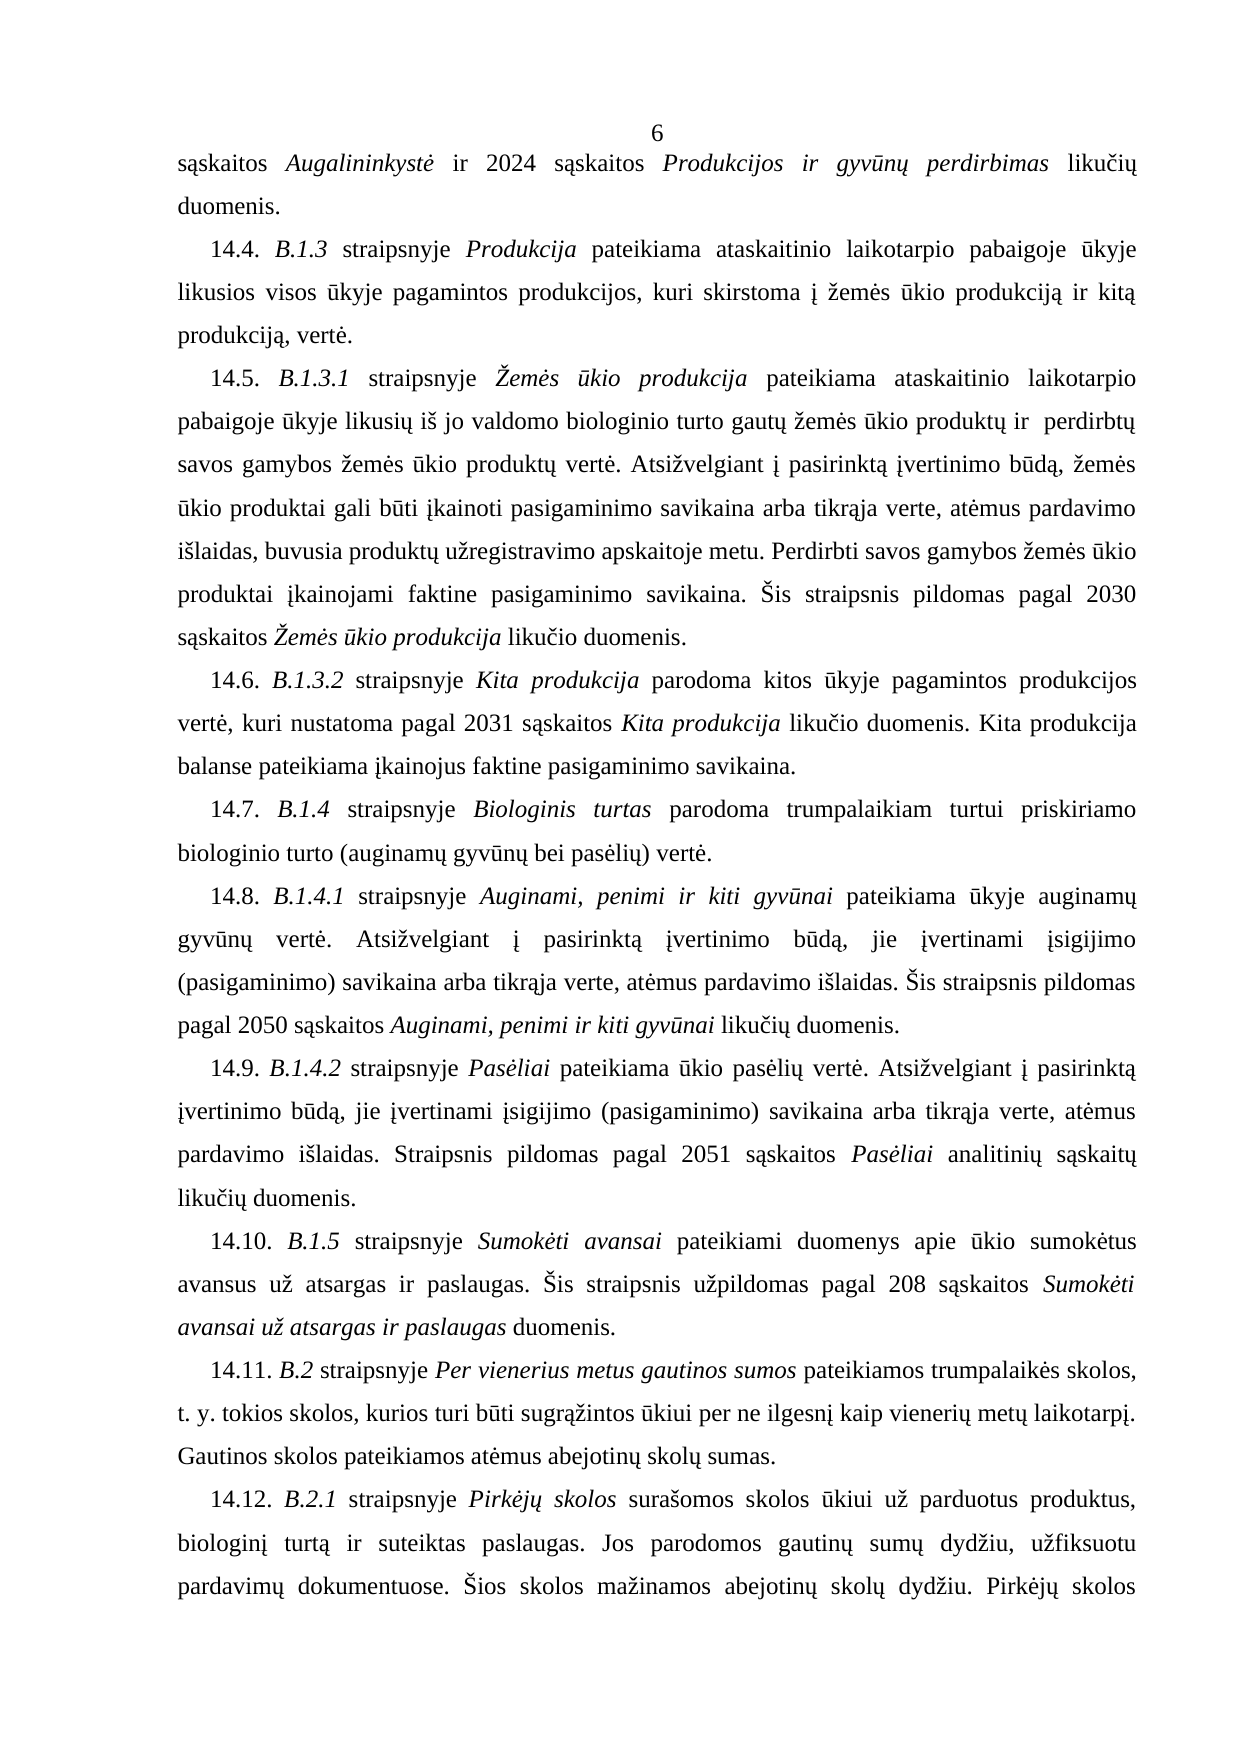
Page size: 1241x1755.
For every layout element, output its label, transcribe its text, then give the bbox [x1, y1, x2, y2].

text 14.6. B.1.3.2 straipsnyje Kita produkcija parodoma kitos ūkyje pagamintos produkcijos vertė, kuri nustatoma pagal 2031 sąskaitos Kita produkcija likučio duomenis. Kita produkcija balanse pateikiama įkainojus faktine pasigaminimo savikaina. [177, 665, 1137, 780]
text 14.4. B.1.3 straipsnyje Produkcija pateikiama ataskaitinio laikotarpio pabaigoje ūkyje likusios visos ūkyje pagamintos produkcijos, kuri skirstoma į žemės ūkio produkciją ir kitą produkciją, vertė. [177, 234, 1137, 349]
text 14.5. B.1.3.1 straipsnyje Žemės ūkio produkcija pateikiama ataskaitinio laikotarpio pabaigoje ūkyje likusių iš jo valdomo biologinio turto gautų žemės ūkio produktų ir perdirbtų savos gamybos žemės ūkio produktų vertė. Atsižvelgiant į pasirinktą įvertinimo būdą, žemės ūkio produktai gali būti įkainoti pasigaminimo savikaina arba tikrąja verte, atėmus pardavimo išlaidas, buvusia produktų užregistravimo apskaitoje metu. Perdirbti savos gamybos žemės ūkio produktai įkainojami faktine pasigaminimo savikaina. Šis straipsnis pildomas pagal 2030 sąskaitos Žemės ūkio produkcija likučio duomenis. [177, 363, 1137, 651]
text 14.10. B.1.5 straipsnyje Sumokėti avansai pateikiami duomenys apie ūkio sumokėtus avansus už atsargas ir paslaugas. Šis straipsnis užpildomas pagal 208 sąskaitos Sumokėti avansai už atsargas ir paslaugas duomenis. [177, 1226, 1137, 1341]
text 14.9. B.1.4.2 straipsnyje Pasėliai pateikiama ūkio pasėlių vertė. Atsižvelgiant į pasirinktą įvertinimo būdą, jie įvertinami įsigijimo (pasigaminimo) savikaina arba tikrąja verte, atėmus pardavimo išlaidas. Straipsnis pildomas pagal 2051 sąskaitos Pasėliai analitinių sąskaitų likučių duomenis. [177, 1053, 1137, 1211]
text 14.7. B.1.4 straipsnyje Biologinis turtas parodoma trumpalaikiam turtui priskiriamo biologinio turto (auginamų gyvūnų bei pasėlių) vertė. [177, 794, 1137, 866]
text 14.11. B.2 straipsnyje Per vienerius metus gautinos sumos pateikiamos trumpalaikės skolos, t. y. tokios skolos, kurios turi būti sugrąžintos ūkiui per ne ilgesnį kaip vienerių metų laikotarpį. Gautinos skolos pateikiamos atėmus abejotinų skolų sumas. [177, 1355, 1137, 1470]
text sąskaitos Augalininkystė ir 2024 sąskaitos Produkcijos ir gyvūnų perdirbimas likučių duomenis. [177, 148, 1137, 219]
text 14.12. B.2.1 straipsnyje Pirkėjų skolos surašomos skolos ūkiui už parduotus produktus, biologinį turtą ir suteiktas paslaugas. Jos parodomos gautinų sumų dydžiu, užfiksuotu pardavimų dokumentuose. Šios skolos mažinamos abejotinų skolų dydžiu. Pirkėjų skolos [177, 1484, 1137, 1599]
text 14.8. B.1.4.1 straipsnyje Auginami, penimi ir kiti gyvūnai pateikiama ūkyje auginamų gyvūnų vertė. Atsižvelgiant į pasirinktą įvertinimo būdą, jie įvertinami įsigijimo (pasigaminimo) savikaina arba tikrąja verte, atėmus pardavimo išlaidas. Šis straipsnis pildomas pagal 2050 sąskaitos Auginami, penimi ir kiti gyvūnai likučių duomenis. [177, 881, 1137, 1039]
